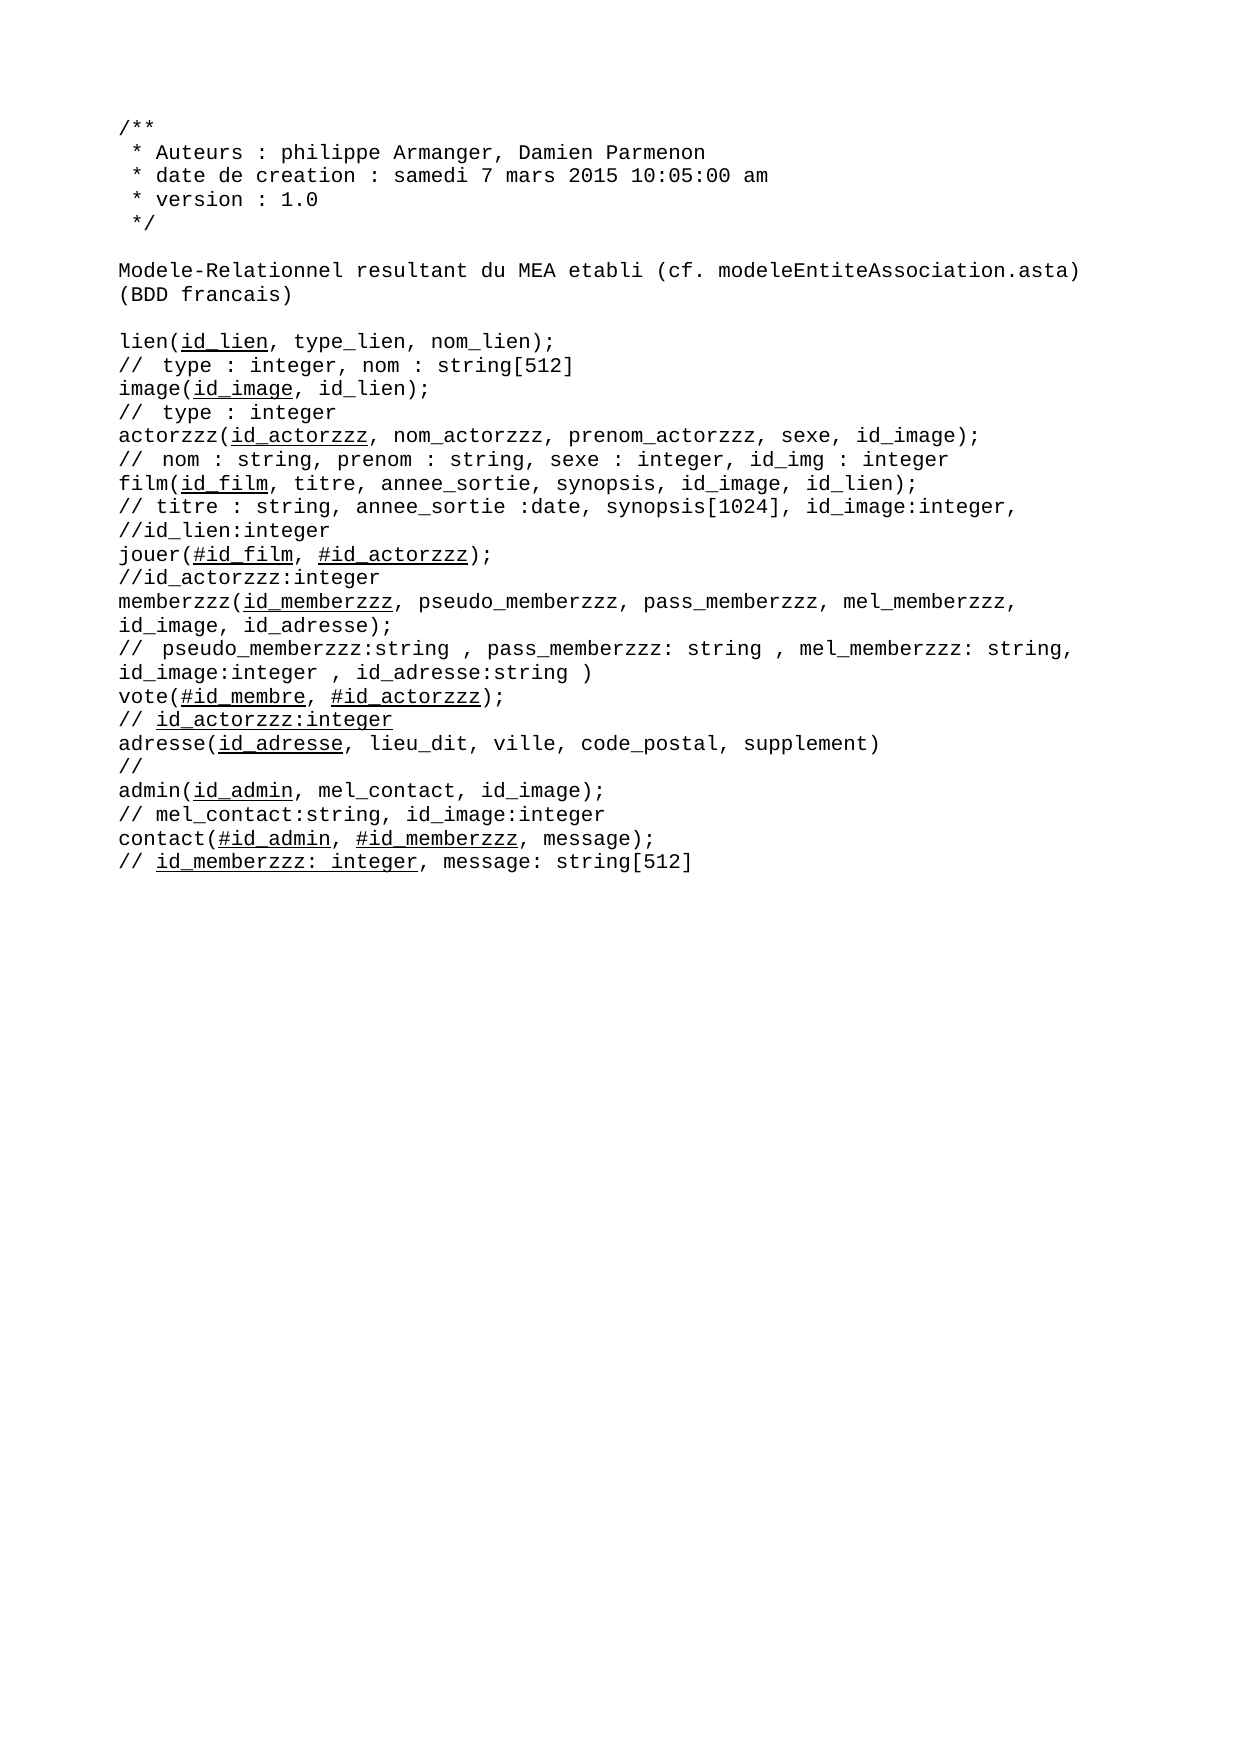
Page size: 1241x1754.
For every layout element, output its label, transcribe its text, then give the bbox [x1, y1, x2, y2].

text jouer(#id_film, #id_actorzzz); [118, 544, 1122, 567]
text * date de creation : samedi 7 mars 2015 10:05:00 am [118, 165, 1122, 189]
text // id_actorzzz:integer [118, 709, 1122, 733]
text // id_memberzzz: integer, message: string[512] [118, 851, 1122, 875]
text // type : integer, nom : string[512] [118, 354, 1122, 378]
text //id_actorzzz:integer [118, 567, 1122, 591]
text (BDD francais) [118, 284, 1122, 307]
text image(id_image, id_lien); [118, 378, 1122, 402]
text // nom : string, prenom : string, sexe : integer, id_img : integer [118, 449, 1122, 473]
text /** [118, 118, 1122, 142]
text // titre : string, annee_sortie :date, synopsis[1024], id_image:integer, //id_lien:integer [118, 496, 1122, 544]
text adresse(id_adresse, lieu_dit, ville, code_postal, supplement) [118, 733, 1122, 757]
text // mel_contact:string, id_image:integer [118, 804, 1122, 827]
text * version : 1.0 [118, 189, 1122, 213]
text actorzzz(id_actorzzz, nom_actorzzz, prenom_actorzzz, sexe, id_image); [118, 426, 1122, 449]
text // pseudo_memberzzz:string , pass_memberzzz: string , mel_memberzzz: string, id_image:integer , id_adresse:string ) [118, 638, 1122, 686]
text admin(id_admin, mel_contact, id_image); [118, 780, 1122, 804]
text film(id_film, titre, annee_sortie, synopsis, id_image, id_lien); [118, 473, 1122, 496]
text Modele-Relationnel resultant du MEA etabli (cf. modeleEntiteAssociation.asta) [118, 260, 1122, 284]
text contact(#id_admin, #id_memberzzz, message); [118, 827, 1122, 851]
text */ [118, 213, 1122, 236]
text vote(#id_membre, #id_actorzzz); [118, 686, 1122, 709]
text lien(id_lien, type_lien, nom_lien); [118, 331, 1122, 354]
text // [118, 757, 1122, 780]
text // type : integer [118, 402, 1122, 426]
text * Auteurs : philippe Armanger, Damien Parmenon [118, 142, 1122, 165]
text memberzzz(id_memberzzz, pseudo_memberzzz, pass_memberzzz, mel_memberzzz, id_image, id_adresse); [118, 591, 1122, 638]
